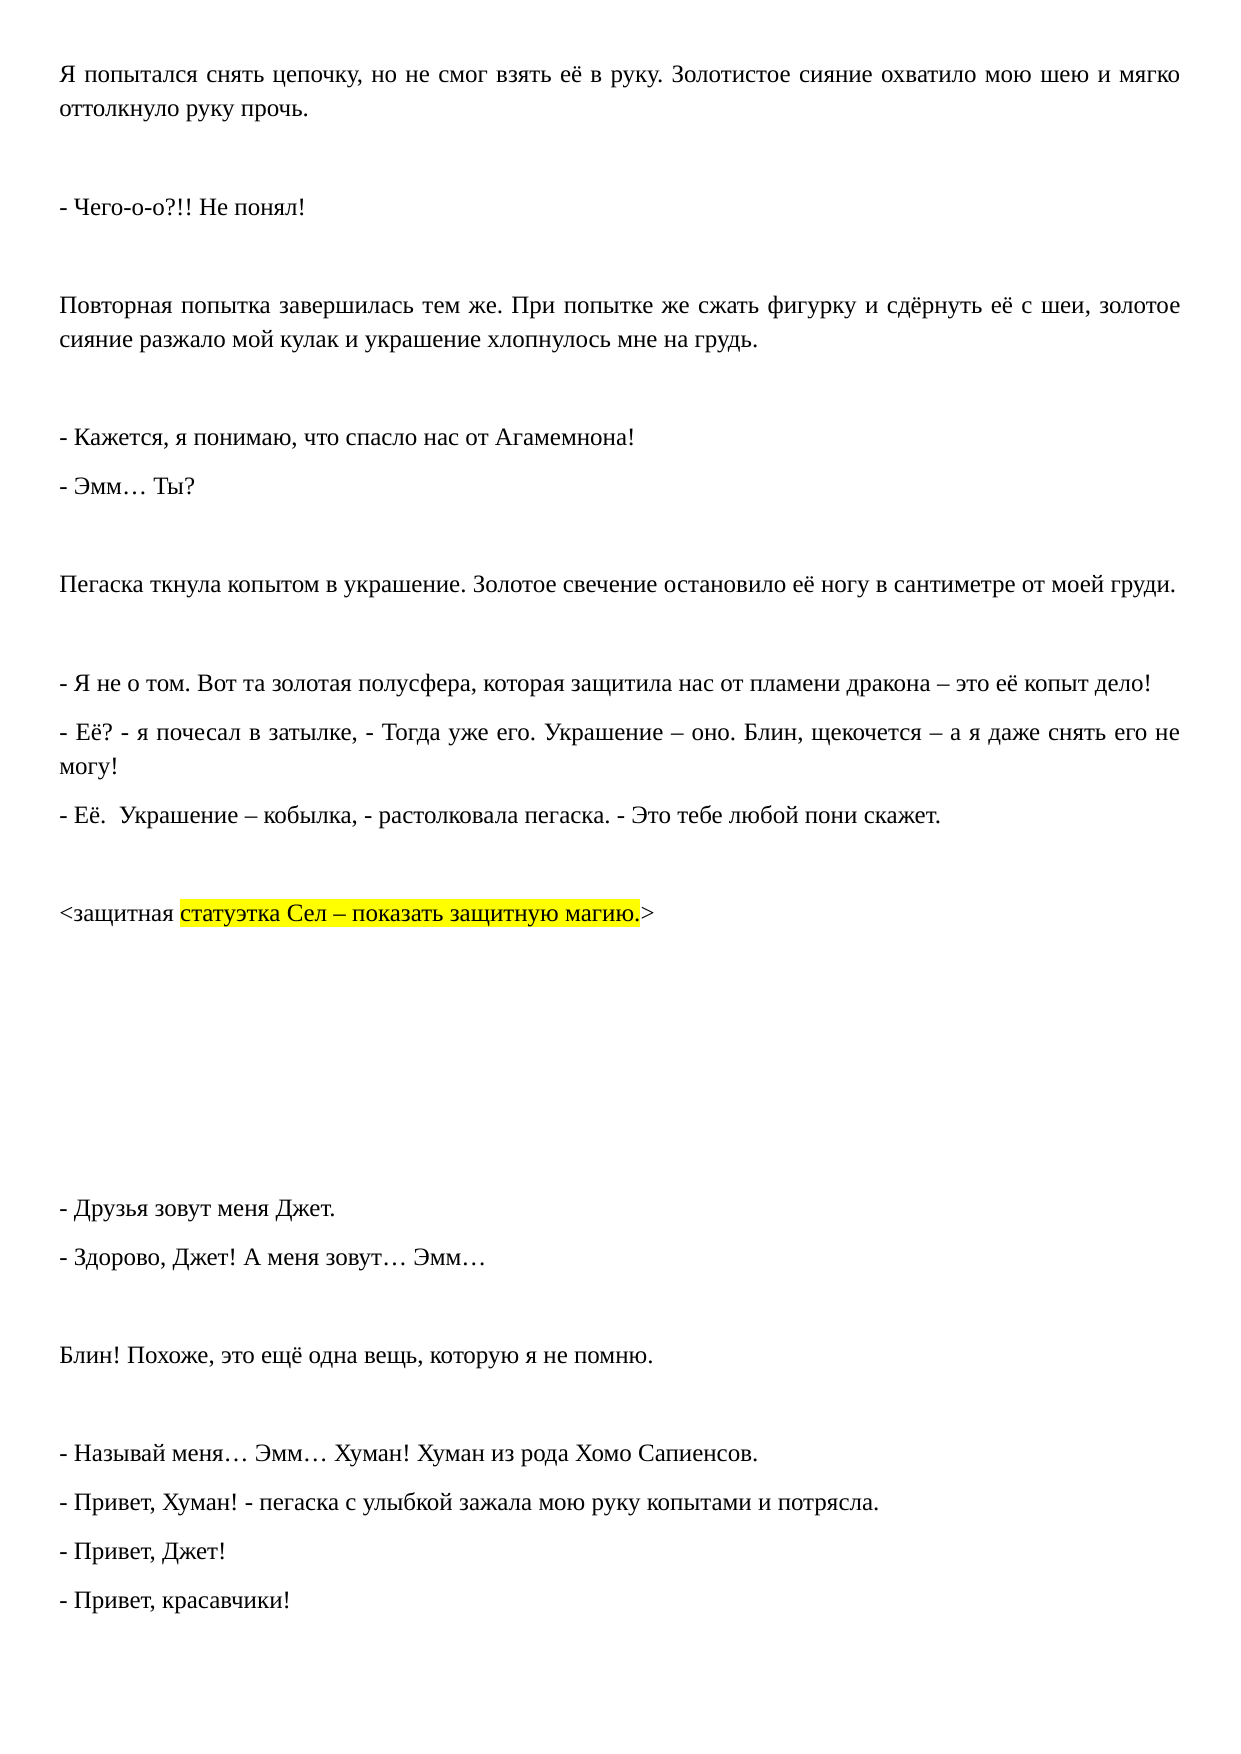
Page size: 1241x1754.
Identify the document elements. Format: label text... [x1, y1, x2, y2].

text - Привет, Джет! [59, 1536, 1181, 1565]
text - Её. Украшение – кобылка, - растолковала пегаска. - Это тебе любой пони скажет. [59, 800, 1181, 829]
text - Кажется, я понимаю, что спасло нас от Агамемнона! [59, 422, 1181, 451]
text - Я не о том. Вот та золотая полусфера, которая защитила нас от пламени дракона – это её копыт дело! [59, 668, 1181, 696]
text - Эмм… Ты? [59, 471, 1181, 500]
text - Чего-о-о?!! Не понял! [59, 192, 1181, 220]
text Я попытался снять цепочку, но не смог взять её в руку. Золотистое сияние охватило мою шею и мягко оттолкнуло руку прочь. [59, 59, 1181, 122]
text - Называй меня… Эмм… Хуман! Хуман из рода Хомо Сапиенсов. [59, 1438, 1181, 1467]
text - Её? - я почесал в затылке, - Тогда уже его. Украшение – оно. Блин, щекочется – а я даже снять его не могу! [59, 717, 1181, 780]
text - Здорово, Джет! А меня зовут… Эмм… [59, 1242, 1181, 1271]
text - Друзья зовут меня Джет. [59, 1193, 1181, 1222]
text - Привет, Хуман! - пегаска с улыбкой зажала мою руку копытами и потрясла. [59, 1487, 1181, 1516]
text Блин! Похоже, это ещё одна вещь, которую я не помню. [59, 1340, 1181, 1369]
text Повторная попытка завершилась тем же. При попытке же сжать фигурку и сдёрнуть её с шеи, золотое сияние разжало мой кулак и украшение хлопнулось мне на грудь. [59, 290, 1181, 353]
text Пегаска ткнула копытом в украшение. Золотое свечение остановило её ногу в сантиметре от моей груди. [59, 569, 1181, 598]
text - Привет, красавчики! [59, 1585, 1181, 1614]
text <защитная статуэтка Сел – показать защитную магию.> [59, 898, 1181, 927]
